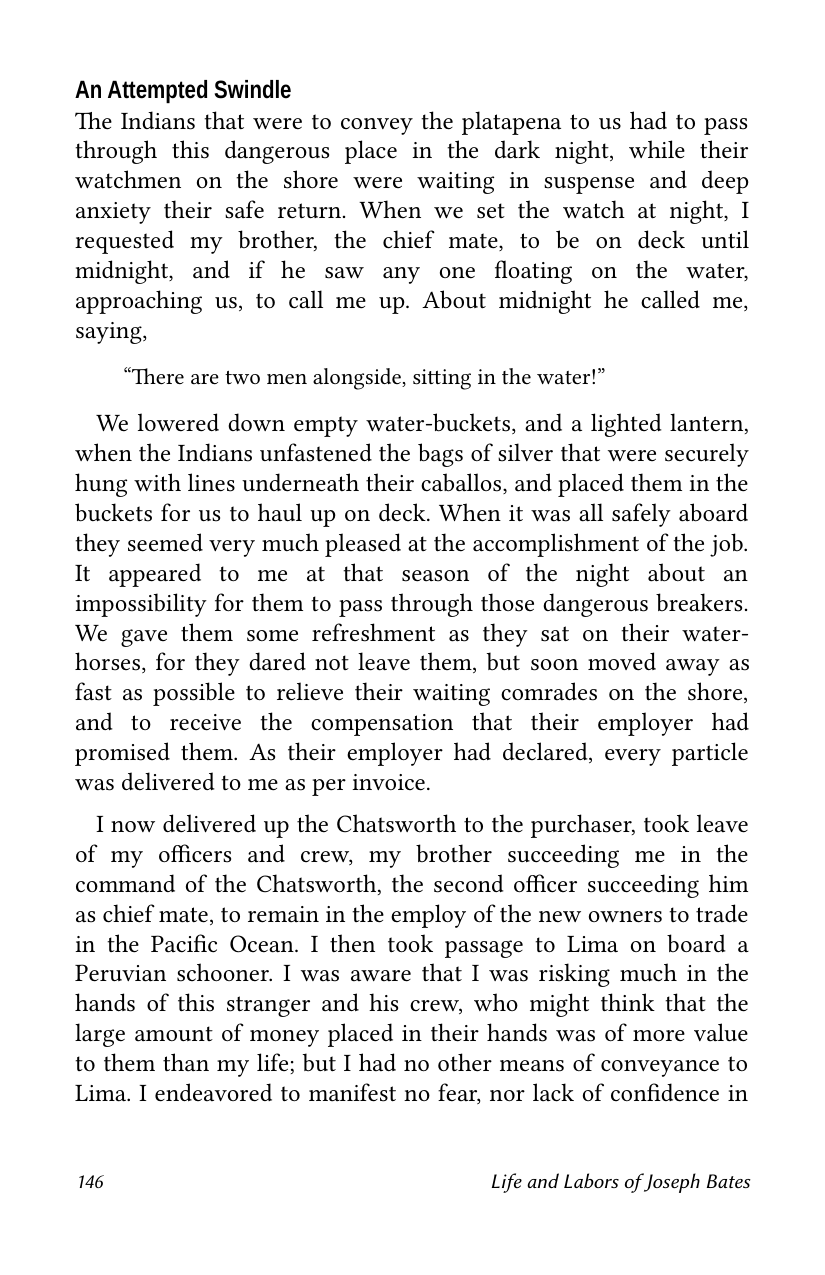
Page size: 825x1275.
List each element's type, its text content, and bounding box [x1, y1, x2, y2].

text “There are two men alongside, sitting in the water!” [105, 364, 720, 390]
text We lowered down empty water-buckets, and a lighted lantern, when the Indians unfastened the bags of silver that were securely hung with lines underneath their caballos, and placed them in the buckets for us to haul up on deck. When it was all safely aboard they seemed very much pleased at the accomplishment of the job. It appeared to me at that season of the night about an impossibility for them to pass through those dangerous breakers. We gave them some refreshment as they sat on their water-horses, for they dared not leave them, but soon moved away as fast as possible to relieve their waiting comrades on the shore, and to receive the compensation that their employer had promised them. As their employer had declared, every particle was delivered to me as per invoice. [75, 409, 750, 797]
text The Indians that were to convey the platapena to us had to pass through this dangerous place in the dark night, while their watchmen on the shore were waiting in suspense and deep anxiety their safe return. When we set the watch at night, I requested my brother, the chief mate, to be on deck until midnight, and if he saw any one floating on the water, approaching us, to call me up. About midnight he called me, saying, [75, 107, 750, 344]
text I now delivered up the Chatsworth to the purchaser, took leave of my officers and crew, my brother succeeding me in the command of the Chatsworth, the second officer succeeding him as chief mate, to remain in the employ of the new owners to trade in the Pacific Ocean. I then took passage to Lima on board a Peruvian schooner. I was aware that I was risking much in the hands of this stranger and his crew, who might think that the large amount of money placed in their hands was of more value to them than my life; but I had no other means of conveyance to Lima. I endeavored to manifest no fear, nor lack of confidence in [75, 810, 750, 1108]
subtitle An Attempted Swindle [75, 75, 750, 104]
